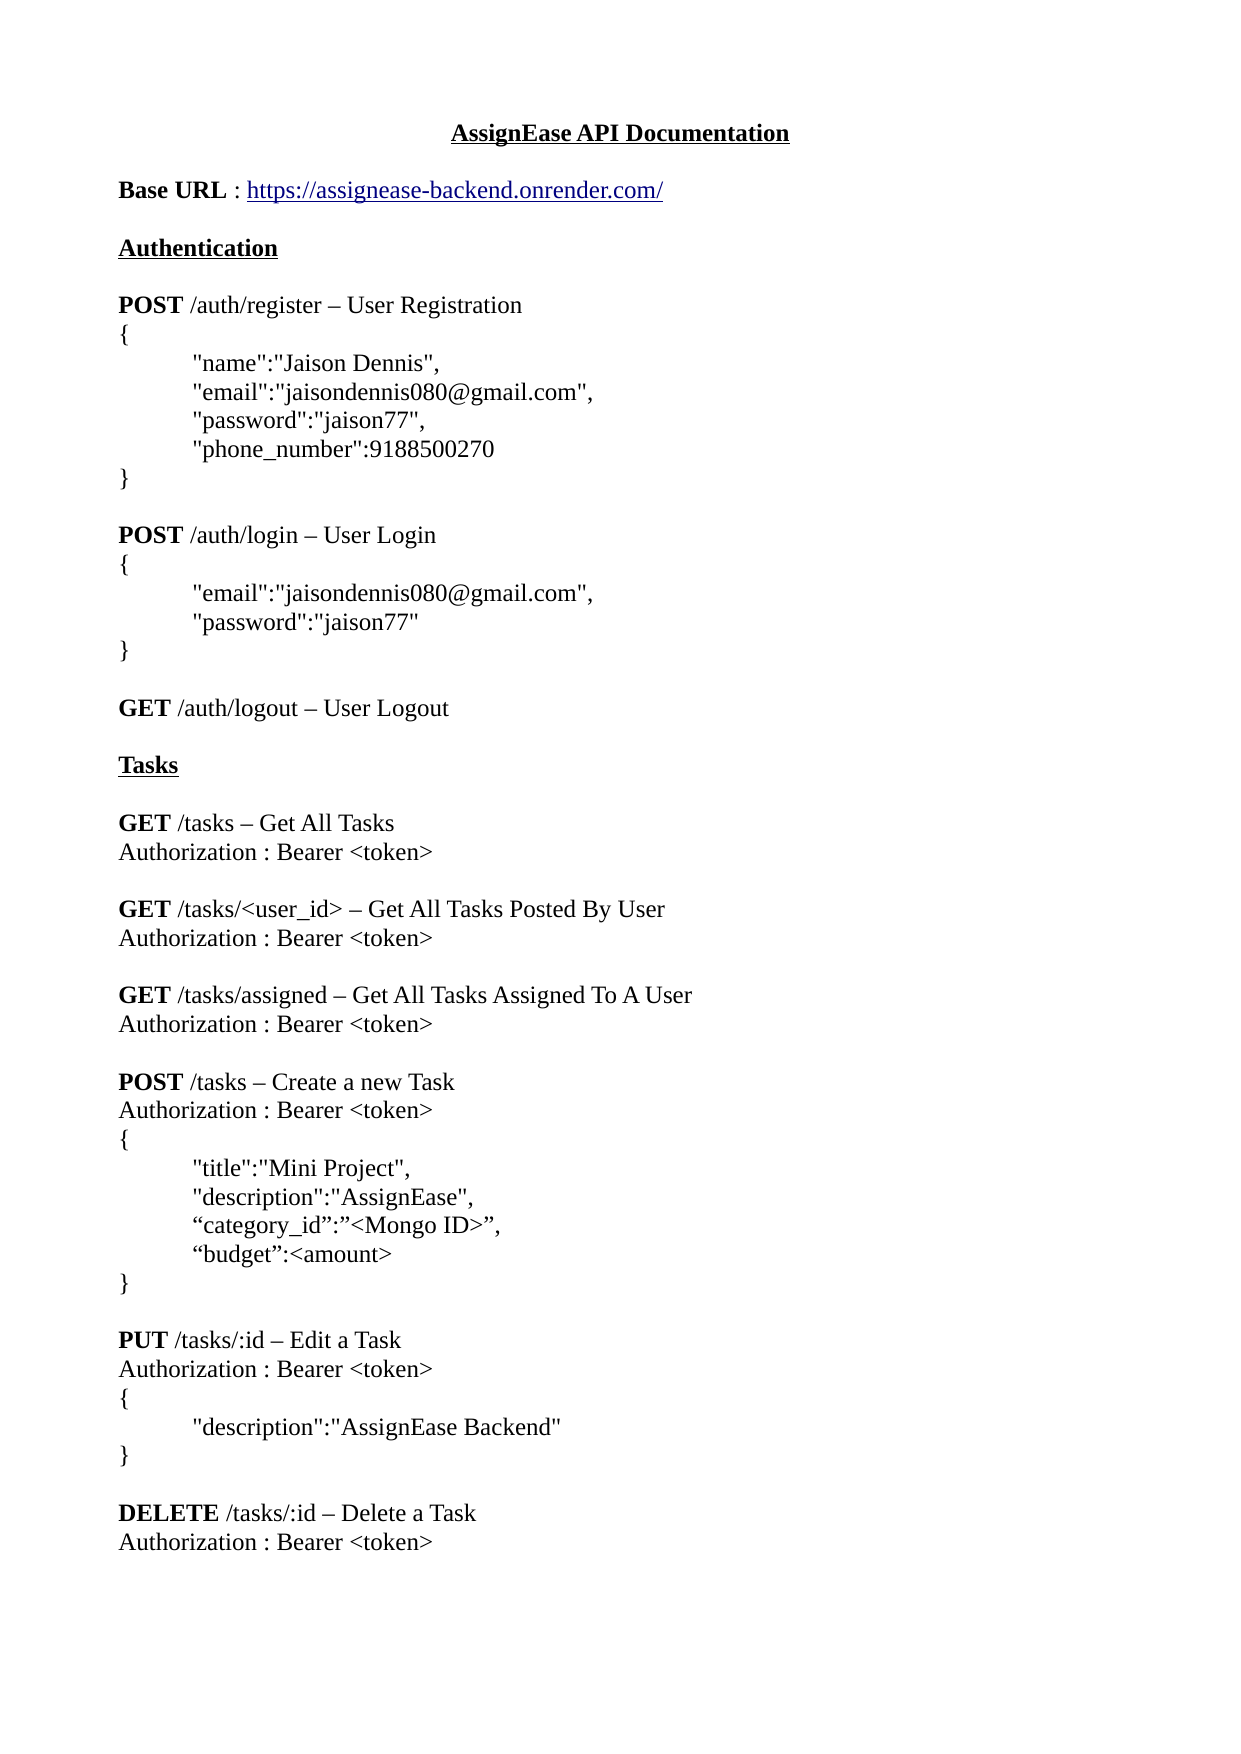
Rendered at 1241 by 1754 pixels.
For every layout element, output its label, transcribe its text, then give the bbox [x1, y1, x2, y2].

text } [118, 1441, 1122, 1469]
text Authorization : Bearer <token> [118, 923, 1122, 952]
text "title":"Mini Project", [118, 1153, 1122, 1182]
text } [118, 463, 1122, 492]
text "password":"jaison77" [118, 607, 1122, 636]
text { [118, 1124, 1122, 1153]
text { [118, 319, 1122, 348]
text "name":"Jaison Dennis", [118, 348, 1122, 377]
text POST /tasks – Create a new Task [118, 1067, 1122, 1096]
text GET /tasks/<user_id> – Get All Tasks Posted By User [118, 894, 1122, 923]
text } [118, 636, 1122, 664]
text { [118, 549, 1122, 578]
text Authorization : Bearer <token> [118, 1096, 1122, 1124]
text GET /tasks/assigned – Get All Tasks Assigned To A User [118, 981, 1122, 1009]
text "description":"AssignEase Backend" [118, 1412, 1122, 1441]
text Authorization : Bearer <token> [118, 1527, 1122, 1556]
text Authorization : Bearer <token> [118, 1354, 1122, 1383]
text GET /tasks – Get All Tasks [118, 808, 1122, 837]
text Authorization : Bearer <token> [118, 1009, 1122, 1038]
text } [118, 1268, 1122, 1297]
text DELETE /tasks/:id – Delete a Task [118, 1498, 1122, 1527]
text Base URL : https://assignease-backend.onrender.com/ [118, 176, 1122, 204]
text PUT /tasks/:id – Edit a Task [118, 1326, 1122, 1354]
text GET /auth/logout – User Logout [118, 693, 1122, 722]
text AssignEase API Documentation [118, 118, 1122, 147]
text Authorization : Bearer <token> [118, 837, 1122, 866]
text "email":"jaisondennis080@gmail.com", [118, 377, 1122, 406]
text Authentication [118, 233, 1122, 262]
text { [118, 1383, 1122, 1412]
text “category_id”:”<Mongo ID>”, [118, 1211, 1122, 1239]
text “budget”:<amount> [118, 1239, 1122, 1268]
text POST /auth/login – User Login [118, 521, 1122, 549]
text "description":"AssignEase", [118, 1182, 1122, 1211]
text "phone_number":9188500270 [118, 434, 1122, 463]
text POST /auth/register – User Registration [118, 291, 1122, 319]
text "password":"jaison77", [118, 406, 1122, 434]
text "email":"jaisondennis080@gmail.com", [118, 578, 1122, 607]
text Tasks [118, 751, 1122, 779]
